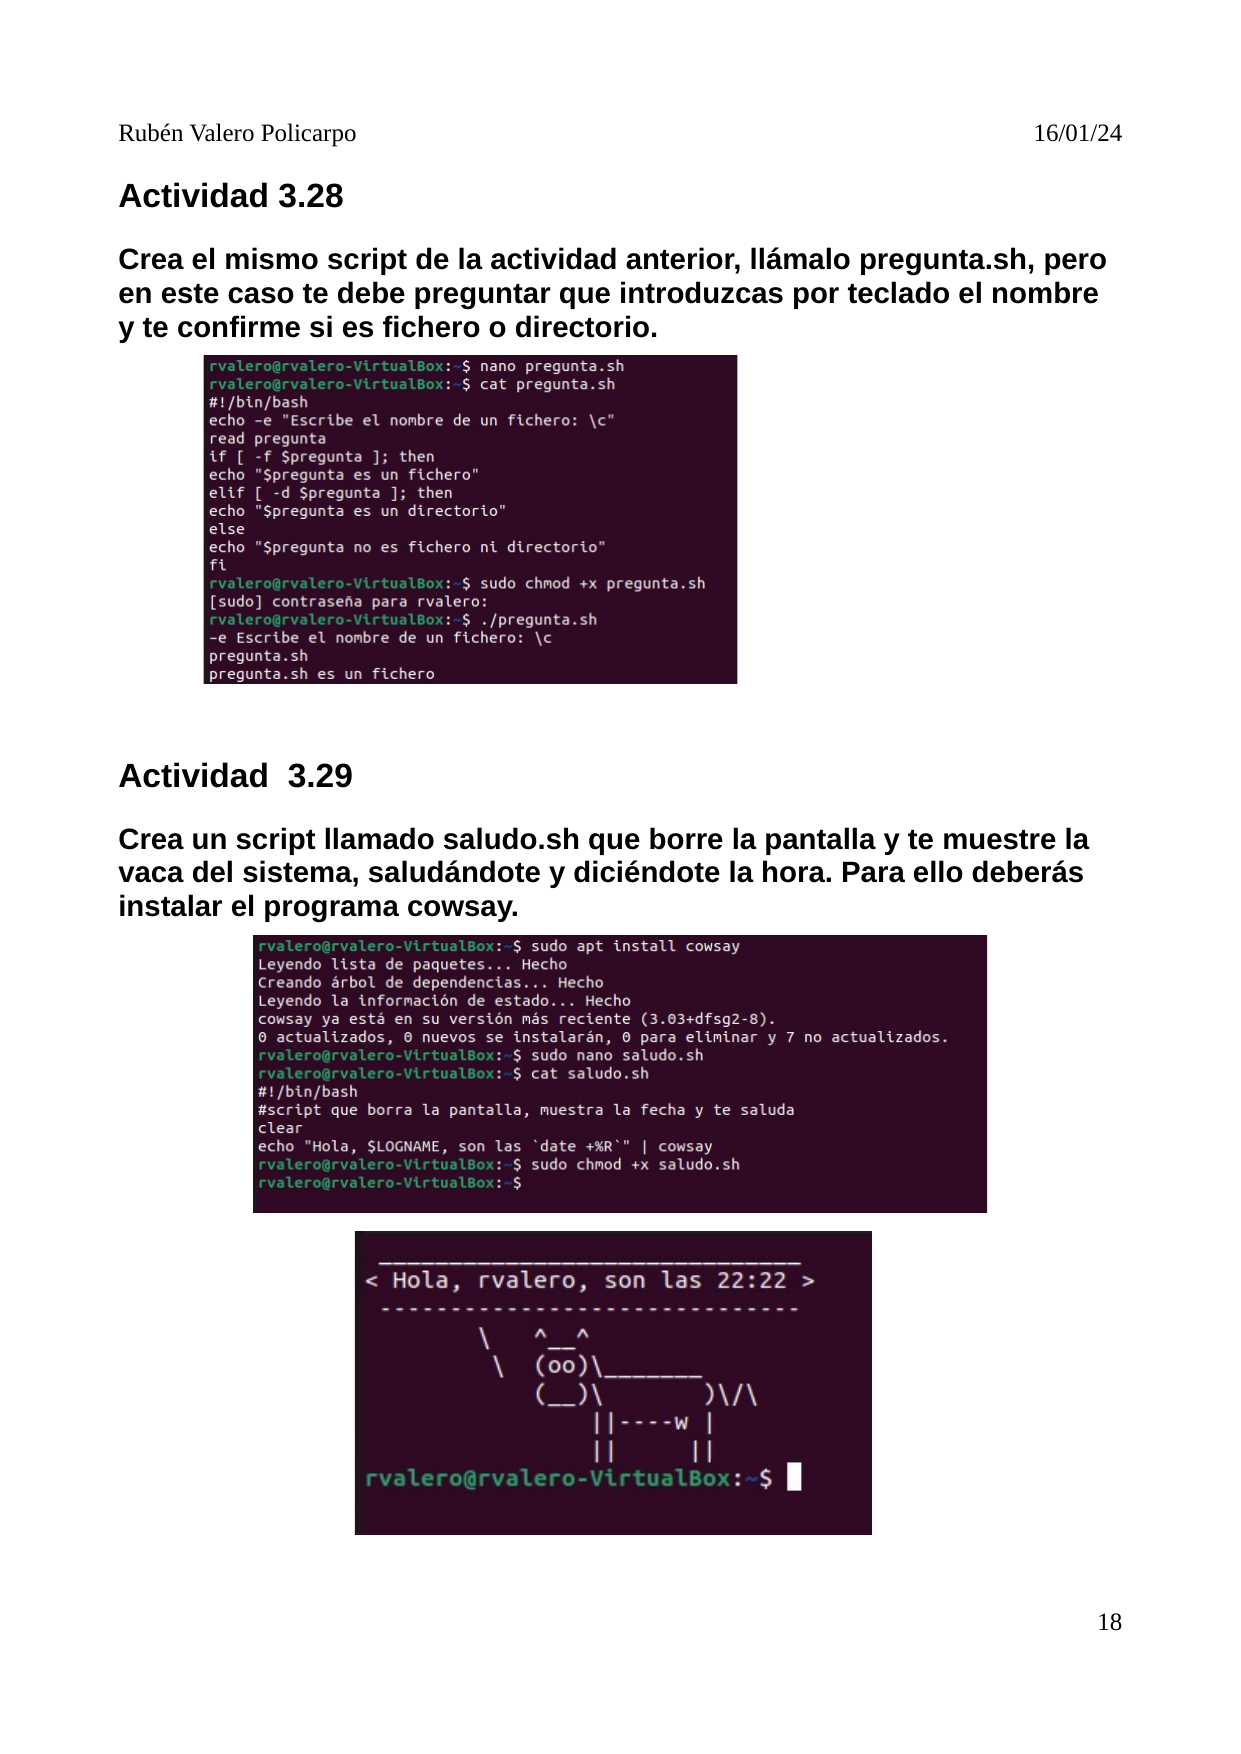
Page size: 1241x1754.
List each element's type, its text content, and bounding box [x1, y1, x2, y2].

picture [203, 355, 738, 684]
picture [253, 935, 988, 1213]
subtitle Crea un script llamado saludo.sh que borre la pantalla y te muestre la vaca del sistema, saludándote y diciéndote la hora. Para ello deberás instalar el programa cowsay. [118, 822, 1122, 923]
subtitle Actividad 3.29 [118, 756, 1122, 794]
subtitle Actividad 3.28 [118, 176, 1122, 215]
picture [354, 1231, 872, 1535]
subtitle Crea el mismo script de la actividad anterior, llámalo pregunta.sh, pero en este caso te debe preguntar que introduzcas por teclado el nombre y te confirme si es fichero o directorio. [118, 242, 1122, 343]
